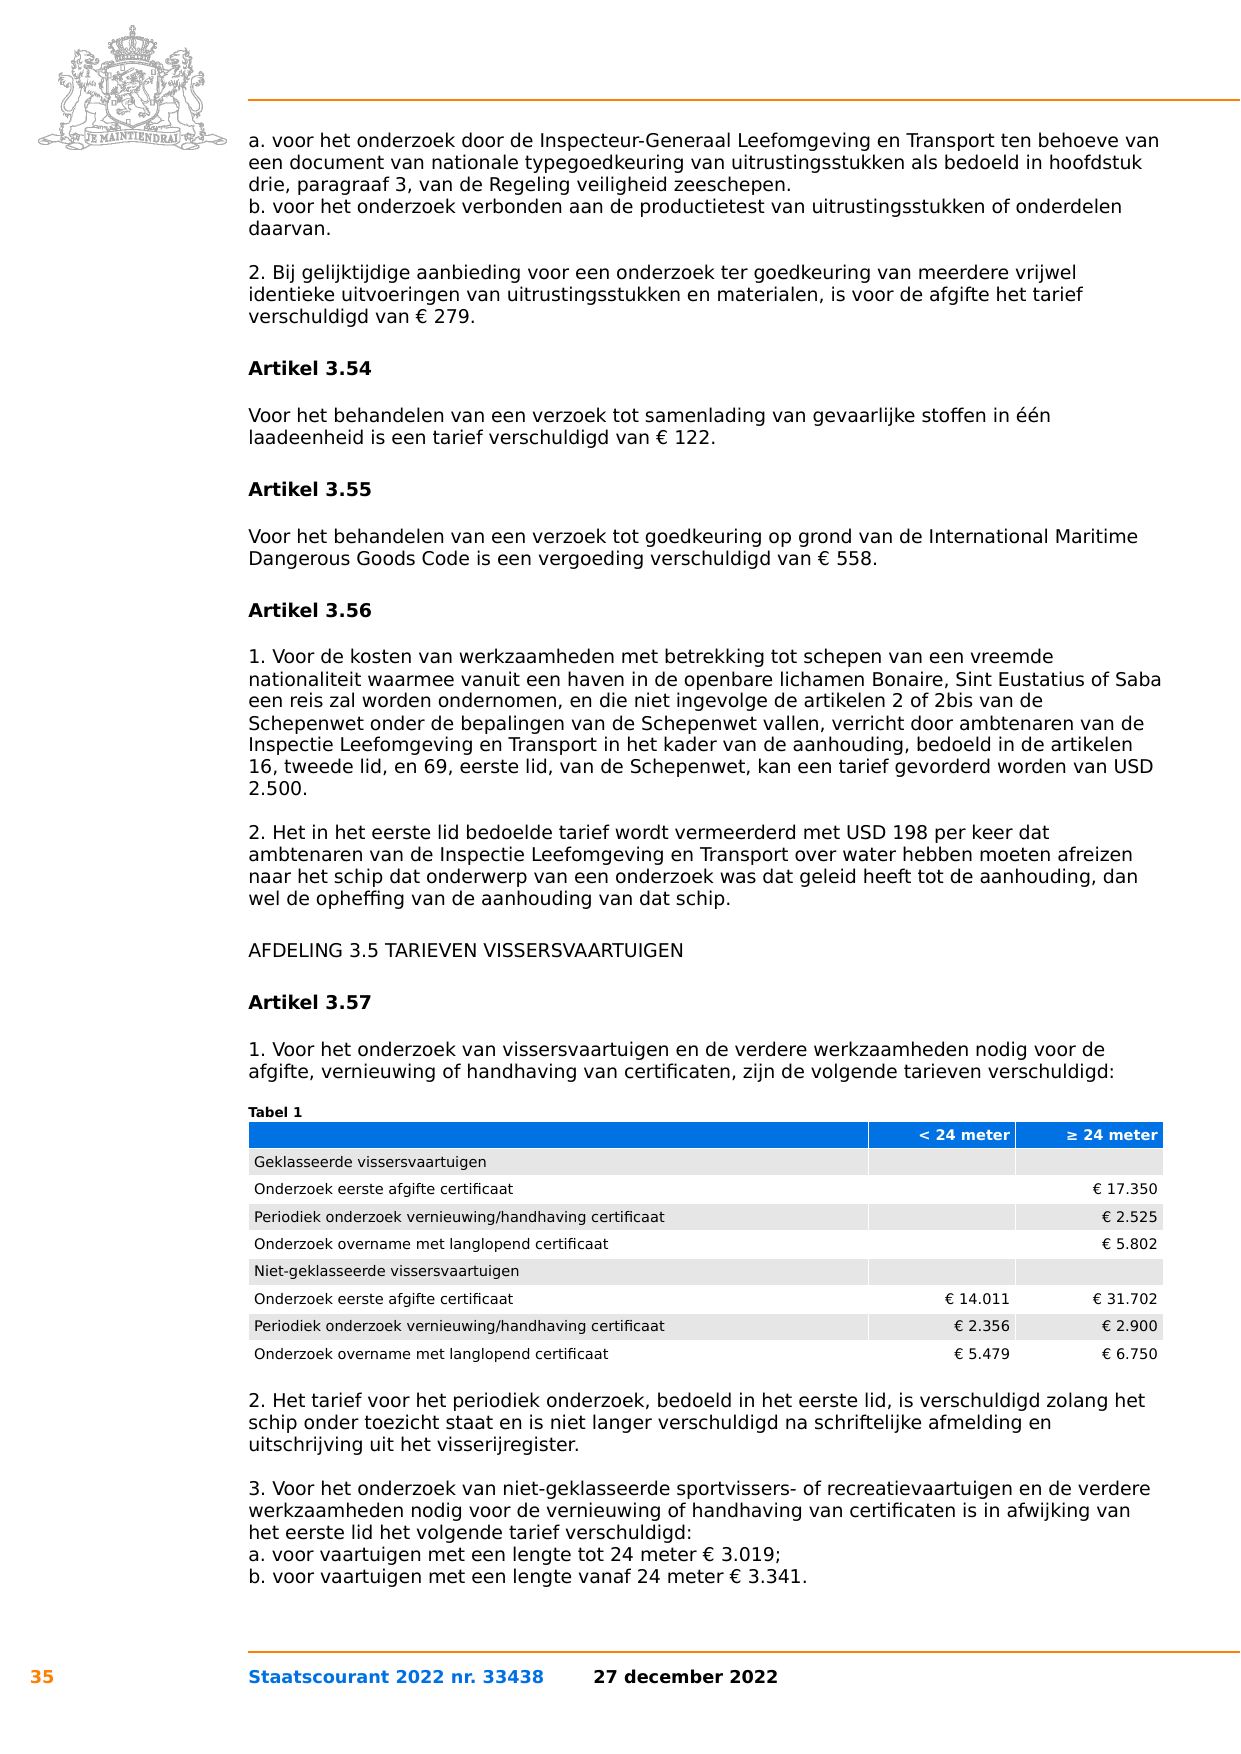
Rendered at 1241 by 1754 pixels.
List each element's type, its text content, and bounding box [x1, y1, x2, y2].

text Voor het behandelen van een verzoek tot goedkeuring op grond van de International Maritime Dangerous Goods Code is een vergoeding verschuldigd van € 558. [248, 526, 1163, 569]
table_cell € 14.011 [869, 1286, 1015, 1312]
subtitle Artikel 3.56 [248, 599, 1163, 621]
text a. voor vaartuigen met een lengte tot 24 meter € 3.019; [248, 1544, 1163, 1566]
table_cell [1016, 1149, 1163, 1175]
table_cell € 2.900 [1016, 1314, 1163, 1340]
text b. voor het onderzoek verbonden aan de productietest van uitrustingsstukken of onderdelen daarvan. [248, 196, 1163, 240]
table_cell [1016, 1259, 1163, 1285]
table_cell [869, 1204, 1015, 1230]
table_cell Onderzoek overname met langlopend certificaat [249, 1231, 868, 1258]
text 1. Voor het onderzoek van vissersvaartuigen en de verdere werkzaamheden nodig voor de afgifte, vernieuwing of handhaving van certificaten, zijn de volgende tarieven verschuldigd: [248, 1039, 1163, 1083]
table_cell Periodiek onderzoek vernieuwing/handhaving certificaat [249, 1314, 868, 1340]
table_cell € 17.350 [1016, 1176, 1163, 1203]
text 2. Bij gelijktijdige aanbieding voor een onderzoek ter goedkeuring van meerdere vrijwel identieke uitvoeringen van uitrustingsstukken en materialen, is voor de afgifte het tarief verschuldigd van € 279. [248, 262, 1163, 328]
table_cell € 2.525 [1016, 1204, 1163, 1230]
table_cell Onderzoek eerste afgifte certificaat [249, 1176, 868, 1203]
text 1. Voor de kosten van werkzaamheden met betrekking tot schepen van een vreemde nationaliteit waarmee vanuit een haven in de openbare lichamen Bonaire, Sint Eustatius of Saba een reis zal worden ondernomen, en die niet ingevolge de artikelen 2 of 2bis van de Schepenwet onder de bepalingen van de Schepenwet vallen, verricht door ambtenaren van de Inspectie Leefomgeving en Transport in het kader van de aanhouding, bedoeld in de artikelen 16, tweede lid, en 69, eerste lid, van de Schepenwet, kan een tarief gevorderd worden van USD 2.500. [248, 646, 1163, 800]
table_cell < 24 meter [869, 1122, 1015, 1148]
table_cell € 31.702 [1016, 1286, 1163, 1312]
text Voor het behandelen van een verzoek tot samenlading van gevaarlijke stoffen in één laadeenheid is een tarief verschuldigd van € 122. [248, 404, 1163, 448]
text b. voor vaartuigen met een lengte vanaf 24 meter € 3.341. [248, 1566, 1163, 1588]
table_cell Geklasseerde vissersvaartuigen [249, 1149, 868, 1175]
table_cell € 6.750 [1016, 1341, 1163, 1367]
table_cell [869, 1149, 1015, 1175]
table_cell € 2.356 [869, 1314, 1015, 1340]
text 3. Voor het onderzoek van niet-geklasseerde sportvissers- of recreatievaartuigen en de verdere werkzaamheden nodig voor de vernieuwing of handhaving van certificaten is in afwijking van het eerste lid het volgende tarief verschuldigd: [248, 1478, 1163, 1544]
table_cell [869, 1176, 1015, 1203]
subtitle AFDELING 3.5 TARIEVEN VISSERSVAARTUIGEN [248, 940, 1163, 962]
table_cell [869, 1231, 1015, 1258]
table_cell [869, 1259, 1015, 1285]
table_cell Onderzoek overname met langlopend certificaat [249, 1341, 868, 1367]
table_cell ≥ 24 meter [1016, 1122, 1163, 1148]
table_cell Onderzoek eerste afgifte certificaat [249, 1286, 868, 1312]
picture [38, 25, 227, 150]
table_cell € 5.802 [1016, 1231, 1163, 1258]
table_cell Periodiek onderzoek vernieuwing/handhaving certificaat [249, 1204, 868, 1230]
subtitle Artikel 3.55 [248, 478, 1163, 501]
text 2. Het in het eerste lid bedoelde tarief wordt vermeerderd met USD 198 per keer dat ambtenaren van de Inspectie Leefomgeving en Transport over water hebben moeten afreizen naar het schip dat onderwerp van een onderzoek was dat geleid heeft tot de aanhouding, dan wel de opheffing van de aanhouding van dat schip. [248, 822, 1163, 910]
text 2. Het tarief voor het periodiek onderzoek, bedoeld in het eerste lid, is verschuldigd zolang het schip onder toezicht staat en is niet langer verschuldigd na schriftelijke afmelding en uitschrijving uit het visserijregister. [248, 1390, 1163, 1456]
table_cell € 5.479 [869, 1341, 1015, 1367]
table_cell Niet-geklasseerde vissersvaartuigen [249, 1259, 868, 1285]
text a. voor het onderzoek door de Inspecteur-Generaal Leefomgeving en Transport ten behoeve van een document van nationale typegoedkeuring van uitrustingsstukken als bedoeld in hoofdstuk drie, paragraaf 3, van de Regeling veiligheid zeeschepen. [248, 130, 1163, 196]
table_header Tabel 1 [248, 1105, 1163, 1121]
subtitle Artikel 3.54 [248, 358, 1163, 379]
table_cell [249, 1122, 868, 1148]
subtitle Artikel 3.57 [248, 992, 1163, 1014]
